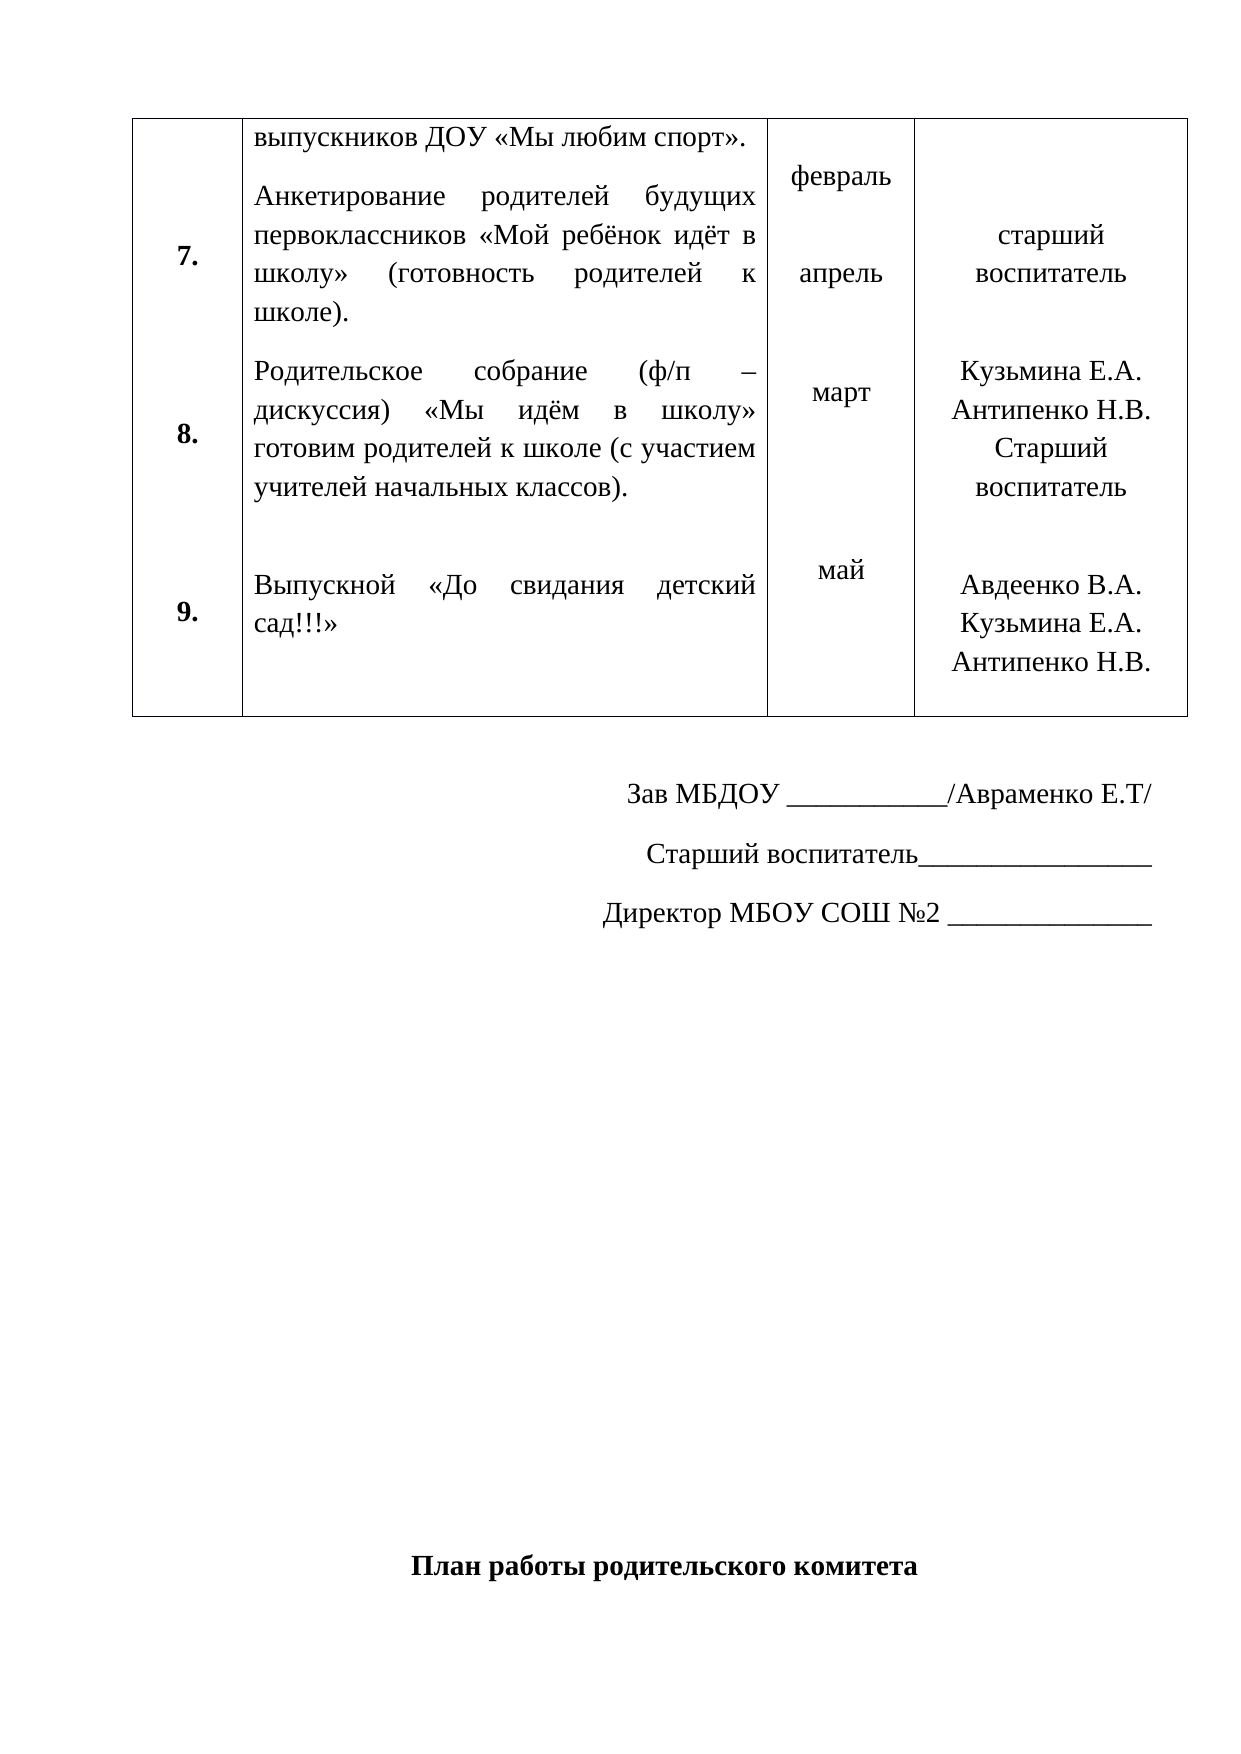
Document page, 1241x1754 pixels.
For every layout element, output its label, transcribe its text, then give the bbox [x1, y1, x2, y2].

text План работы родительского комитета [177, 1548, 1152, 1582]
table_cell февраль апрель март май [768, 119, 914, 716]
text Старший воспитатель________________ [177, 836, 1152, 869]
table_cell старший воспитатель Кузьмина Е.А. Антипенко Н.В. Старший воспитатель Авдеенко В.А. Кузьмина Е.А. Антипенко Н.В. [915, 119, 1187, 716]
text Директор МБОУ СОШ №2 ______________ [177, 895, 1152, 929]
table_cell выпускников ДОУ «Мы любим спорт». Анкетирование родителей будущих первоклассников «Мой ребёнок идёт в школу» (готовность родителей к школе). Родительское собрание (ф/п – дискуссия) «Мы идём в школу» готовим родителей к школе (с участием учителей начальных классов). Выпускной «До свидания детский сад!!!» [243, 119, 767, 716]
text Зав МБДОУ ___________/Авраменко Е.Т/ [177, 777, 1152, 810]
table_cell 7. 8. 9. [133, 119, 242, 716]
